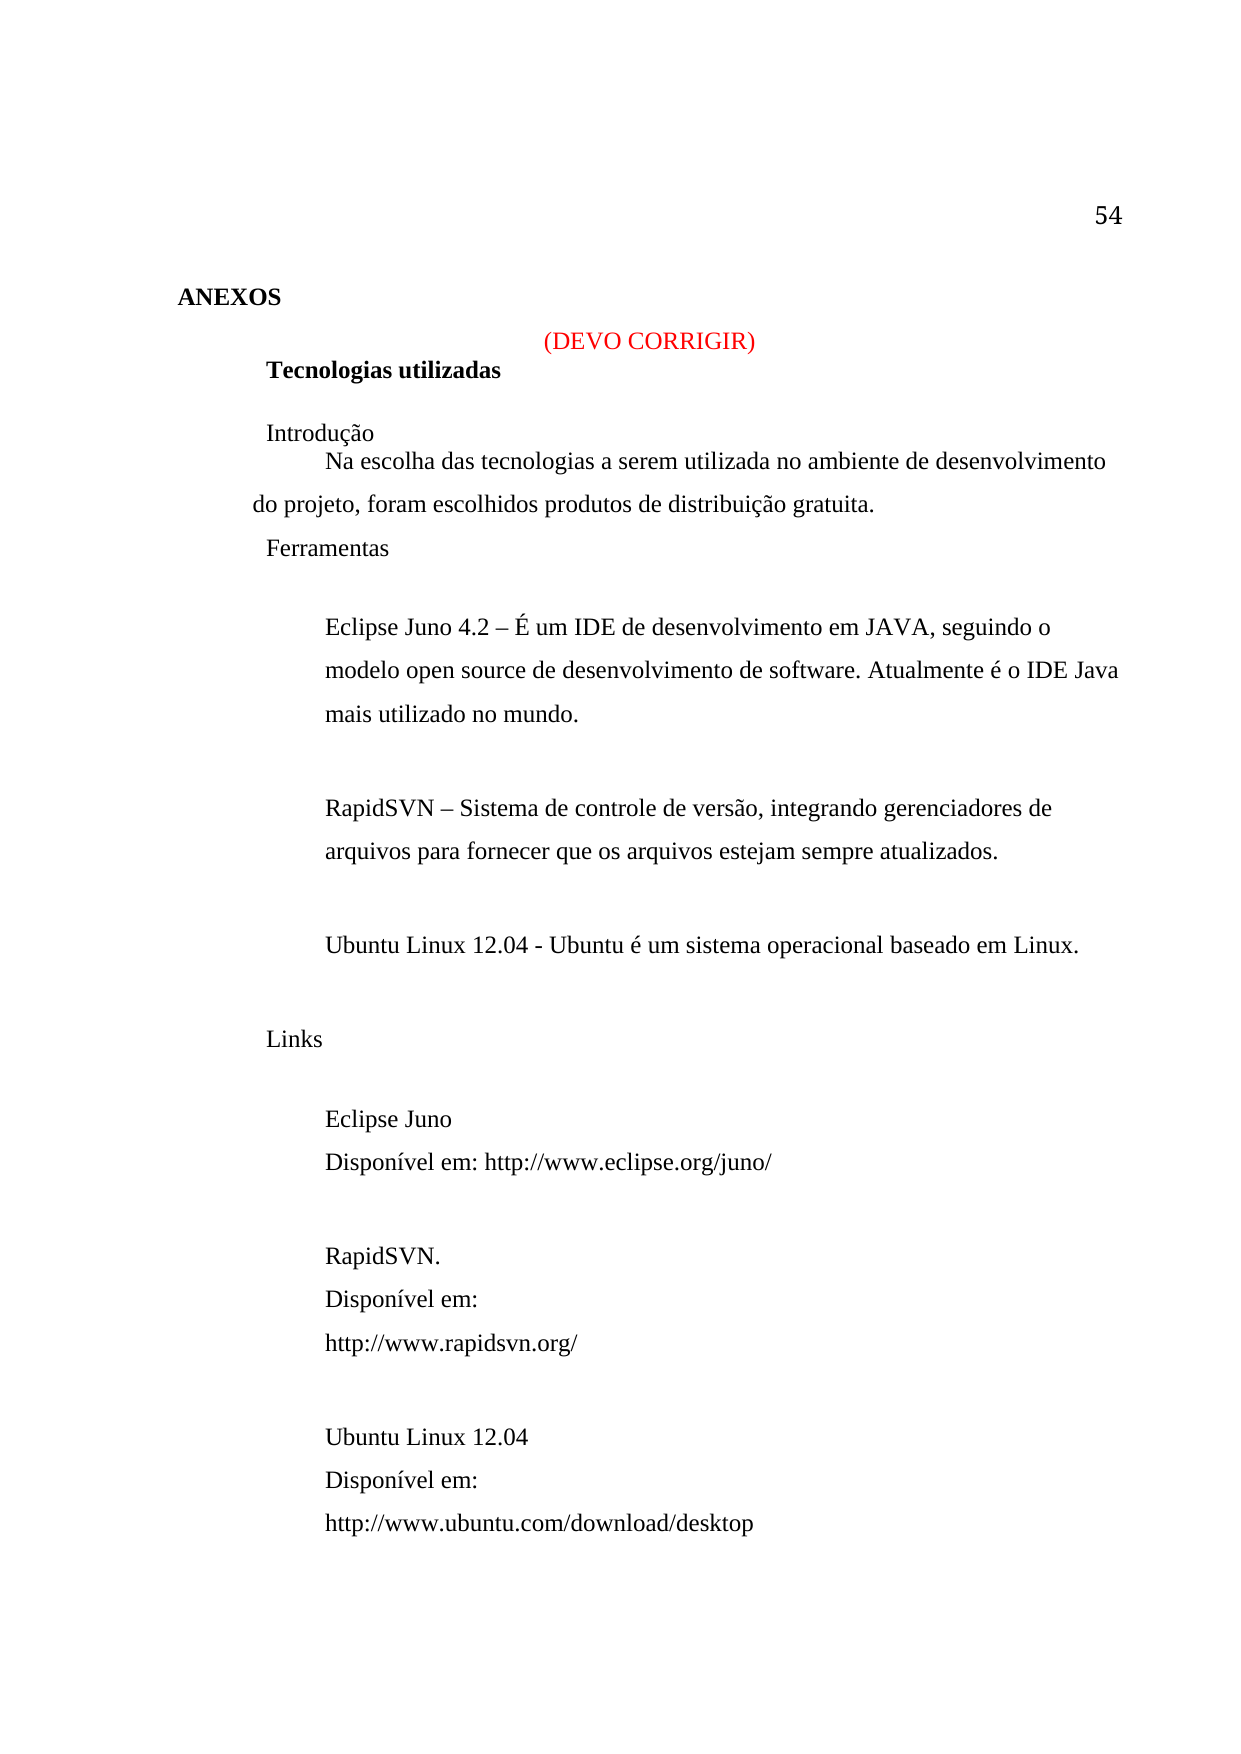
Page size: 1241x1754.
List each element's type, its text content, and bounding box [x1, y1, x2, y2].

text Tecnologias utilizadas [177, 355, 1122, 384]
list Ubuntu Linux 12.04 - Ubuntu é um sistema operacional baseado em Linux. [287, 930, 1122, 959]
text (DEVO CORRIGIR) [177, 325, 1122, 355]
text http://www.rapidsvn.org/ [325, 1328, 1122, 1356]
text http://www.ubuntu.com/download/desktop [325, 1508, 1122, 1537]
text Links [177, 1024, 1122, 1053]
text Disponível em: http://www.eclipse.org/juno/ [325, 1147, 1122, 1176]
text Introdução [177, 418, 1122, 446]
text Disponível em: [325, 1465, 1122, 1494]
list Eclipse Juno 4.2 – É um IDE de desenvolvimento em JAVA, seguindo o modelo open source de desenvolvimento de software. Atualmente é o IDE Java mais utilizado no mundo. [287, 612, 1122, 727]
text Eclipse Juno [325, 1104, 1122, 1133]
text Disponível em: [325, 1284, 1122, 1313]
text Ferramentas [177, 533, 1122, 561]
text RapidSVN. [325, 1241, 1122, 1270]
list Na escolha das tecnologias a serem utilizada no ambiente de desenvolvimento do projeto, foram escolhidos produtos de distribuição gratuita. [215, 446, 1122, 518]
text Ubuntu Linux 12.04 [325, 1422, 1122, 1451]
subtitle ANEXOS [177, 282, 1122, 311]
list RapidSVN – Sistema de controle de versão, integrando gerenciadores de arquivos para fornecer que os arquivos estejam sempre atualizados. [287, 793, 1122, 865]
